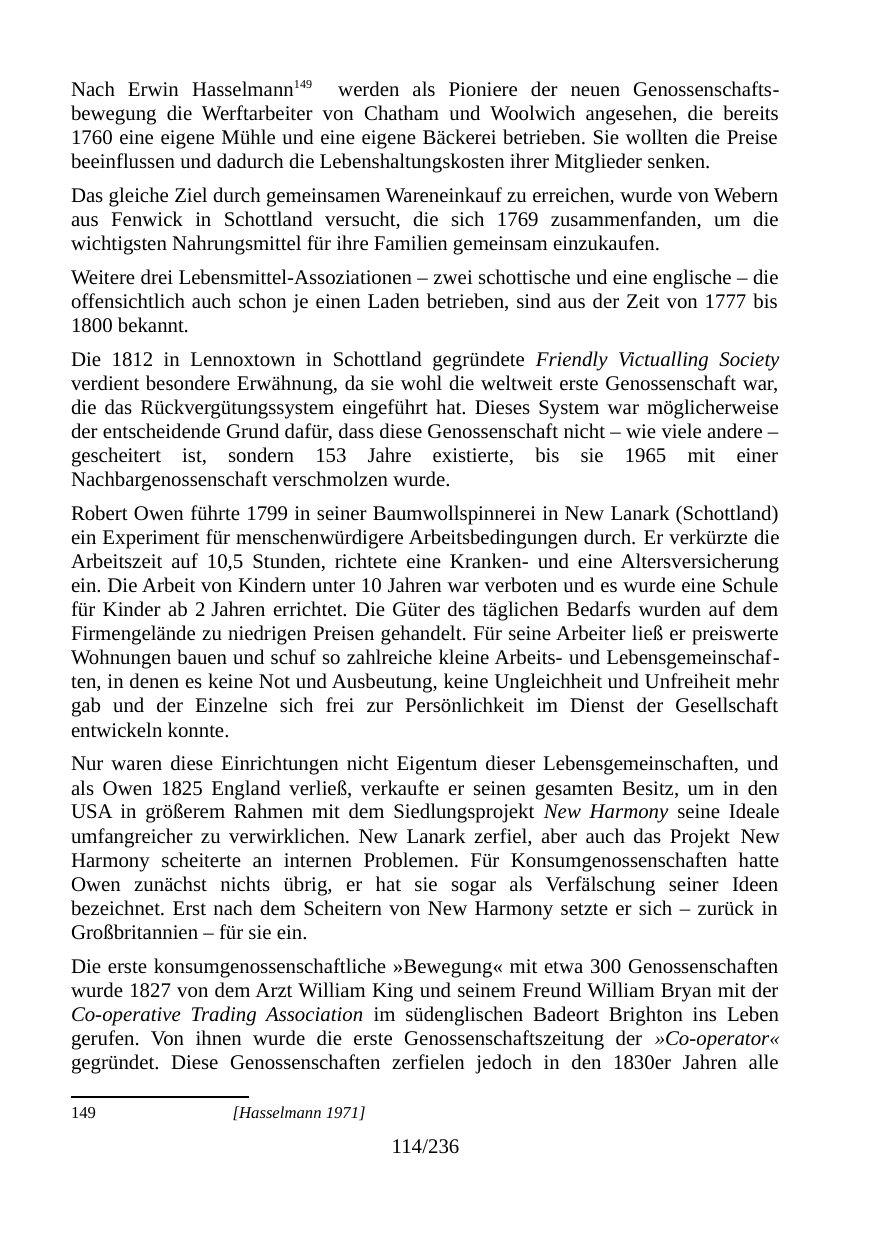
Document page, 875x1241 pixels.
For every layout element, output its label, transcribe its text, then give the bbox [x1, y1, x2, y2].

text Robert Owen führte 1799 in seiner Baumwollspinnerei in New Lanark (Schottland) ein Experiment für menschenwürdigere Arbeitsbedingungen durch. Er verkürzte die Arbeitszeit auf 10,5 Stunden, richtete eine Kranken- und eine Altersversicherung ein. Die Arbeit von Kindern unter 10 Jahren war verboten und es wurde eine Schule für Kinder ab 2 Jahren errichtet. Die Güter des täglichen Bedarfs wurden auf dem Firmengelände zu niedrigen Preisen gehandelt. Für seine Arbeiter ließ er preiswerte Wohnungen bauen und schuf so zahlreiche kleine Arbeits- und Lebensgemeinschaf­ten, in denen es keine Not und Ausbeutung, keine Ungleichheit und Unfreiheit mehr gab und der Einzelne sich frei zur Persönlichkeit im Dienst der Gesellschaft entwickeln konnte. [71, 501, 779, 742]
text Nach Erwin Hasselmann werden als Pioniere der neuen Genossenschafts­bewegung die Werftarbeiter von Chatham und Woolwich angesehen, die bereits 1760 eine eigene Mühle und eine eigene Bäckerei betrieben. Sie wollten die Preise beeinflussen und dadurch die Lebenshaltungskosten ihrer Mitglieder senken. [71, 77, 779, 173]
text Weitere drei Lebensmittel-Assoziationen – zwei schottische und eine englische – die offensichtlich auch schon je einen Laden betrieben, sind aus der Zeit von 1777 bis 1800 bekannt. [71, 265, 779, 337]
text Das gleiche Ziel durch gemeinsamen Wareneinkauf zu erreichen, wurde von Webern aus Fenwick in Schottland versucht, die sich 1769 zusammenfanden, um die wichtigsten Nahrungsmittel für ihre Familien gemeinsam einzukaufen. [71, 183, 779, 255]
text [Hasselmann 1971] [71, 1103, 779, 1122]
text Die erste konsumgenossenschaftliche »Bewegung« mit etwa 300 Genossenschaften wurde 1827 von dem Arzt William King und seinem Freund William Bryan mit der Co-operative Trading Association im südenglischen Badeort Brighton ins Leben gerufen. Von ihnen wurde die erste Genossenschaftszeitung der »Co-operator« gegründet. Diese Genossenschaften zerfielen jedoch in den 1830er Jahren alle [71, 954, 779, 1074]
text Die 1812 in Lennoxtown in Schottland gegründete Friendly Victualling Society verdient besondere Erwähnung, da sie wohl die weltweit erste Genossenschaft war, die das Rückvergütungssystem eingeführt hat. Dieses System war möglicherweise der entscheidende Grund dafür, dass diese Genossenschaft nicht – wie viele andere – gescheitert ist, sondern 153 Jahre existierte, bis sie 1965 mit einer Nachbargenossenschaft verschmolzen wurde. [71, 347, 779, 491]
text Nur waren diese Einrichtungen nicht Eigentum dieser Lebensgemeinschaften, und als Owen 1825 England verließ, verkaufte er seinen gesamten Besitz, um in den USA in größerem Rahmen mit dem Siedlungsprojekt New Harmony seine Ideale umfangreicher zu verwirklichen. New Lanark zerfiel, aber auch das Projekt New Harmony scheiterte an internen Problemen. Für Konsumgenossenschaften hatte Owen zunächst nichts übrig, er hat sie sogar als Verfälschung seiner Ideen bezeichnet. Erst nach dem Scheitern von New Harmony setzte er sich – zurück in Großbritannien – für sie ein. [71, 751, 779, 944]
